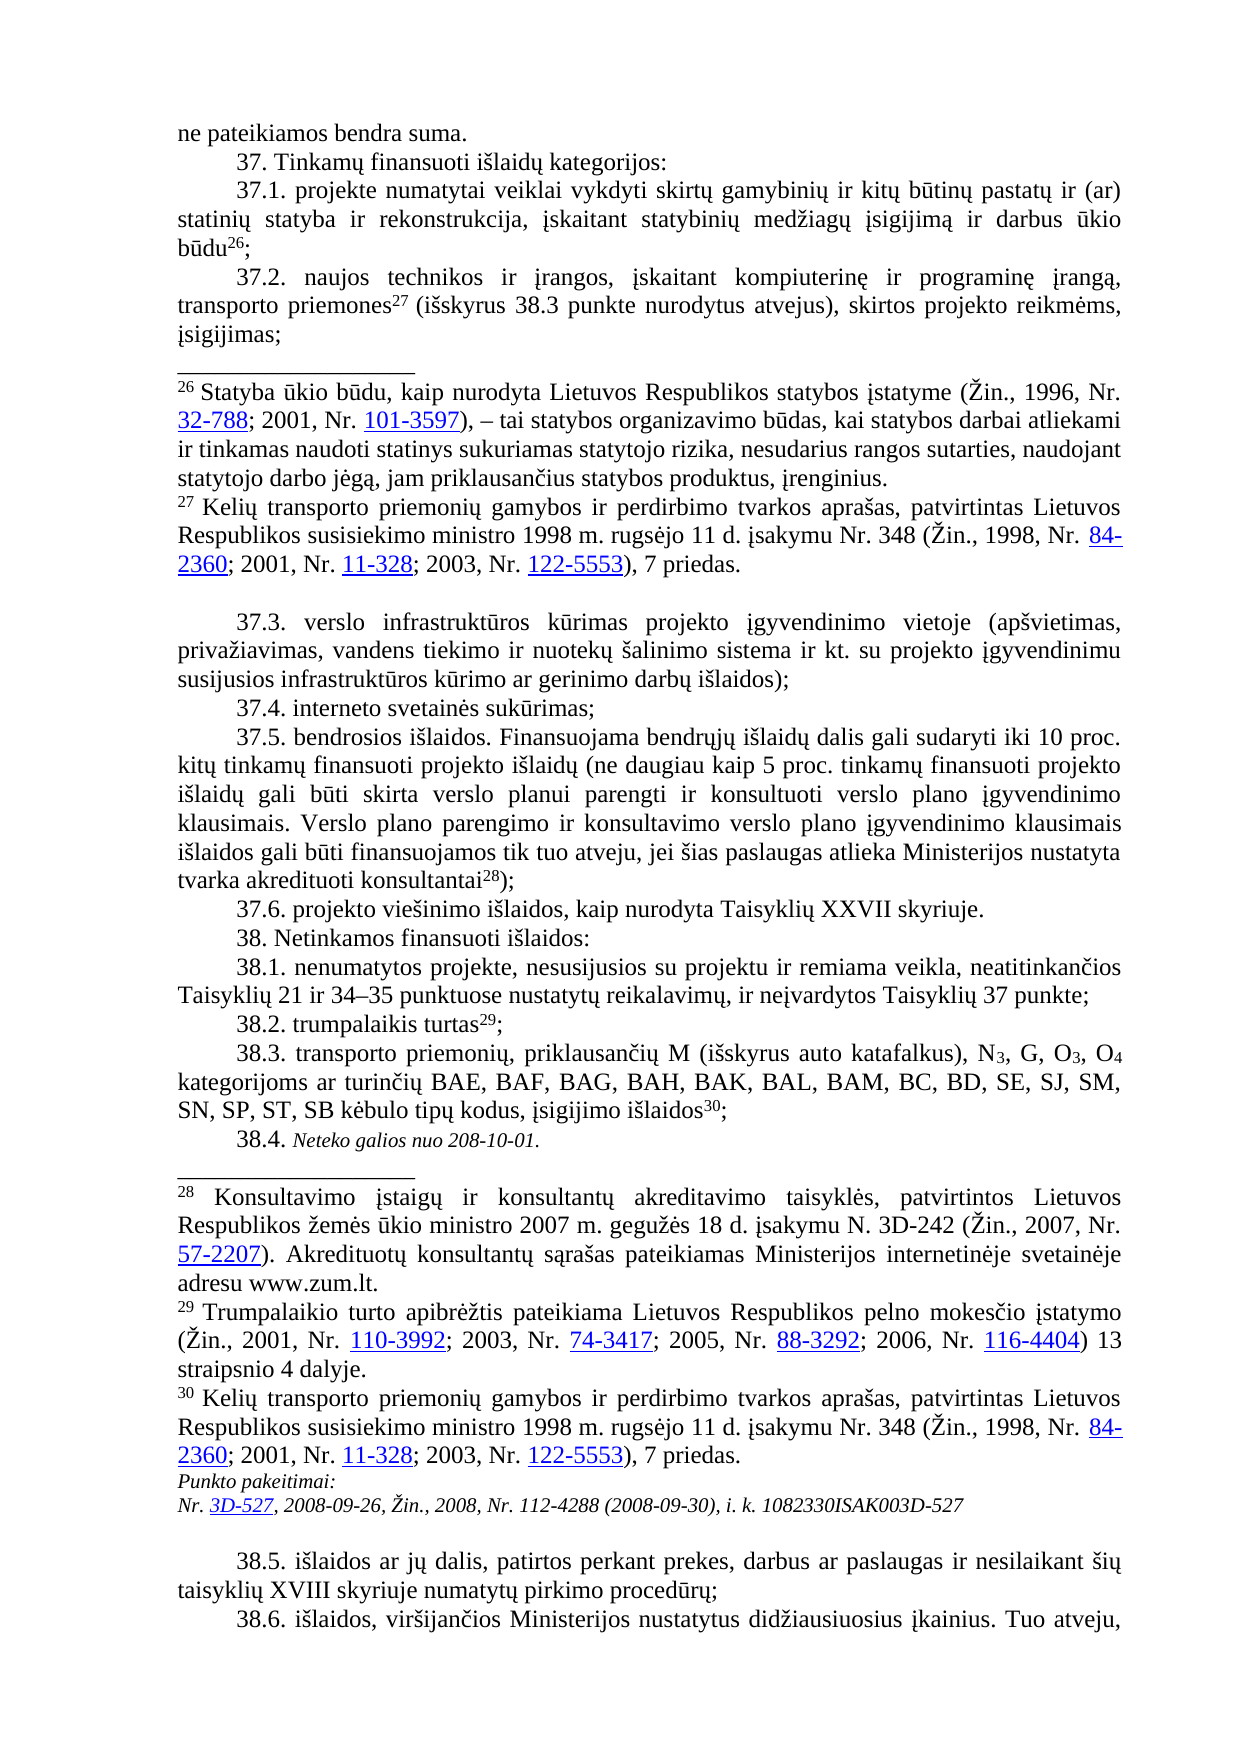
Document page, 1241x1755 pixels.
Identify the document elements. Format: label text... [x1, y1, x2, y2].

text 38.3. transporto priemonių, priklausančių M (išskyrus auto katafalkus), N3, G, O3, O4 kategorijoms ar turinčių BAE, BAF, BAG, BAH, BAK, BAL, BAM, BC, BD, SE, SJ, SM, SN, SP, ST, SB kėbulo tipų kodus, įsigijimo išlaidos30; [177, 1038, 1122, 1124]
text 28 Konsultavimo įstaigų ir konsultantų akreditavimo taisyklės, patvirtintos Lietuvos Respublikos žemės ūkio ministro 2007 m. gegužės 18 d. įsakymu N. 3D-242 (Žin., 2007, Nr. 57-2207). Akredituotų konsultantų sąrašas pateikiamas Ministerijos internetinėje svetainėje adresu www.zum.lt. [177, 1182, 1122, 1297]
text Nr. 3D-527, 2008-09-26, Žin., 2008, Nr. 112-4288 (2008-09-30), i. k. 1082330ISAK003D-527 [177, 1493, 1122, 1517]
text 38.4. Neteko galios nuo 208-10-01. [177, 1124, 1122, 1153]
text 29 Trumpalaikio turto apibrėžtis pateikiama Lietuvos Respublikos pelno mokesčio įstatymo (Žin., 2001, Nr. 110-3992; 2003, Nr. 74-3417; 2005, Nr. 88-3292; 2006, Nr. 116-4404) 13 straipsnio 4 dalyje. [177, 1297, 1122, 1383]
text Punkto pakeitimai: [177, 1469, 1122, 1493]
text 38.6. išlaidos, viršijančios Ministerijos nustatytus didžiausiuosius įkainius. Tuo atveju, [177, 1604, 1122, 1632]
text 38. Netinkamos finansuoti išlaidos: [177, 923, 1122, 952]
text ne pateikiamos bendra suma. [177, 118, 1122, 147]
text 30 Kelių transporto priemonių gamybos ir perdirbimo tvarkos aprašas, patvirtintas Lietuvos Respublikos susisiekimo ministro 1998 m. rugsėjo 11 d. įsakymu Nr. 348 (Žin., 1998, Nr. 84-2360; 2001, Nr. 11-328; 2003, Nr. 122-5553), 7 priedas. [177, 1383, 1122, 1469]
text ___________________ [177, 348, 1122, 377]
text 38.1. nenumatytos projekte, nesusijusios su projektu ir remiama veikla, neatitinkančios Taisyklių 21 ir 34–35 punktuose nustatytų reikalavimų, ir neįvardytos Taisyklių 37 punkte; [177, 952, 1122, 1009]
text 27 Kelių transporto priemonių gamybos ir perdirbimo tvarkos aprašas, patvirtintas Lietuvos Respublikos susisiekimo ministro 1998 m. rugsėjo 11 d. įsakymu Nr. 348 (Žin., 1998, Nr. 84-2360; 2001, Nr. 11-328; 2003, Nr. 122-5553), 7 priedas. [177, 492, 1122, 578]
text 37.5. bendrosios išlaidos. Finansuojama bendrųjų išlaidų dalis gali sudaryti iki 10 proc. kitų tinkamų finansuoti projekto išlaidų (ne daugiau kaip 5 proc. tinkamų finansuoti projekto išlaidų gali būti skirta verslo planui parengti ir konsultuoti verslo plano įgyvendinimo klausimais. Verslo plano parengimo ir konsultavimo verslo plano įgyvendinimo klausimais išlaidos gali būti finansuojamos tik tuo atveju, jei šias paslaugas atlieka Ministerijos nustatyta tvarka akredituoti konsultantai28); [177, 722, 1122, 894]
text 37.2. naujos technikos ir įrangos, įskaitant kompiuterinę ir programinę įrangą, transporto priemones27 (išskyrus 38.3 punkte nurodytus atvejus), skirtos projekto reikmėms, įsigijimas; [177, 262, 1122, 348]
text 37.4. interneto svetainės sukūrimas; [177, 693, 1122, 722]
text 37.3. verslo infrastruktūros kūrimas projekto įgyvendinimo vietoje (apšvietimas, privažiavimas, vandens tiekimo ir nuotekų šalinimo sistema ir kt. su projekto įgyvendinimu susijusios infrastruktūros kūrimo ar gerinimo darbų išlaidos); [177, 607, 1122, 693]
text 37.1. projekte numatytai veiklai vykdyti skirtų gamybinių ir kitų būtinų pastatų ir (ar) statinių statyba ir rekonstrukcija, įskaitant statybinių medžiagų įsigijimą ir darbus ūkio būdu26; [177, 176, 1122, 262]
text ___________________ [177, 1153, 1122, 1182]
text 38.5. išlaidos ar jų dalis, patirtos perkant prekes, darbus ar paslaugas ir nesilaikant šių taisyklių XVIII skyriuje numatytų pirkimo procedūrų; [177, 1546, 1122, 1604]
text 26 Statyba ūkio būdu, kaip nurodyta Lietuvos Respublikos statybos įstatyme (Žin., 1996, Nr. 32-788; 2001, Nr. 101-3597), – tai statybos organizavimo būdas, kai statybos darbai atliekami ir tinkamas naudoti statinys sukuriamas statytojo rizika, nesudarius rangos sutarties, naudojant statytojo darbo jėgą, jam priklausančius statybos produktus, įrenginius. [177, 377, 1122, 492]
text 38.2. trumpalaikis turtas29; [177, 1009, 1122, 1038]
text 37.6. projekto viešinimo išlaidos, kaip nurodyta Taisyklių XXVII skyriuje. [177, 894, 1122, 923]
text 37. Tinkamų finansuoti išlaidų kategorijos: [177, 147, 1122, 176]
